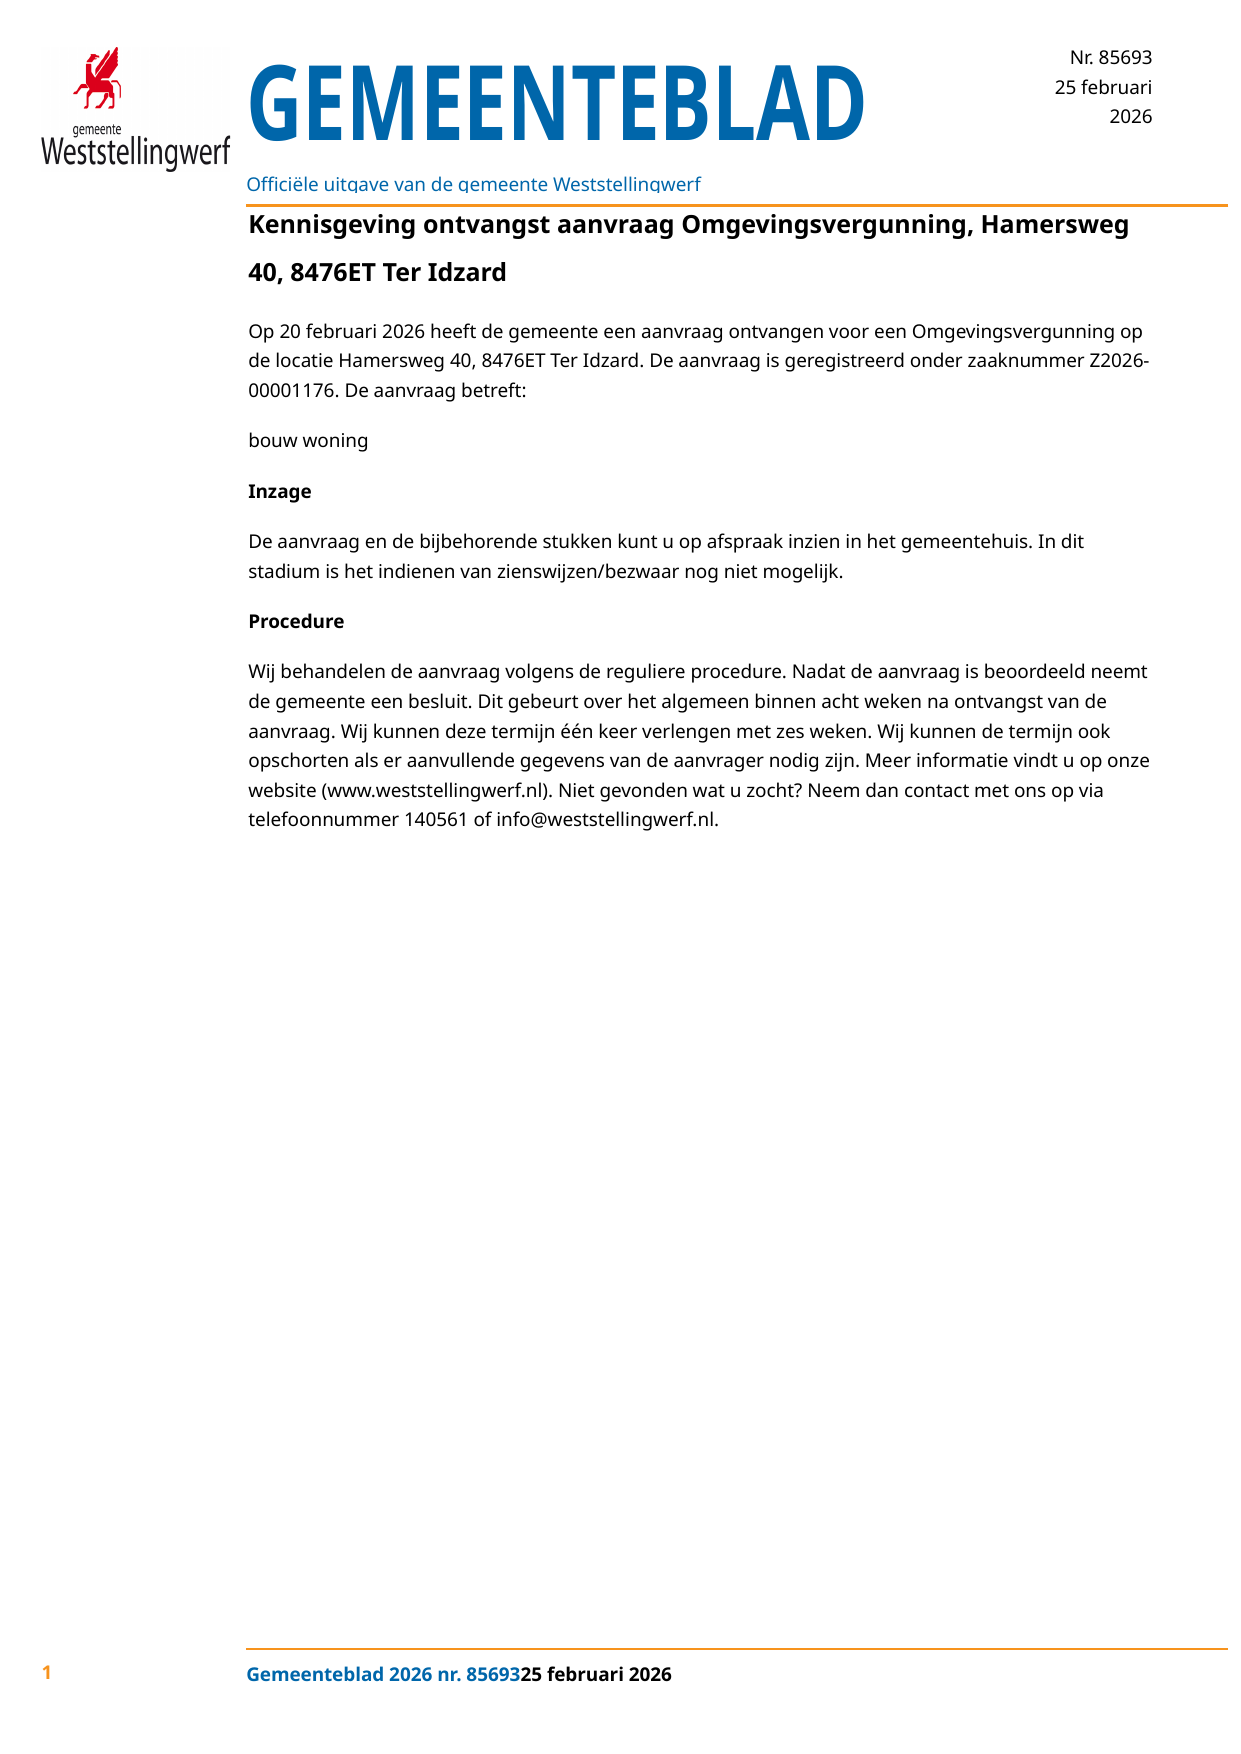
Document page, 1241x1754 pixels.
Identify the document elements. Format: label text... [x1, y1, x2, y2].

text Kennisgeving ontvangst aanvraag Omgevingsvergunning, Hamersweg 40, 8476ET Ter Idzard [248, 207, 1152, 288]
text Inzage [248, 478, 1152, 504]
text bouw woning [248, 427, 1152, 453]
text De aanvraag en de bijbehorende stukken kunt u op afspraak inzien in het gemeentehuis. In dit stadium is het indienen van zienswijzen/bezwaar nog niet mogelijk. [248, 528, 1152, 584]
text Op 20 februari 2026 heeft de gemeente een aanvraag ontvangen voor een Omgevingsvergunning op de locatie Hamersweg 40, 8476ET Ter Idzard. De aanvraag is geregistreerd onder zaaknummer Z2026-00001176. De aanvraag betreft: [248, 318, 1152, 403]
text Procedure [248, 608, 1152, 634]
text Wij behandelen de aanvraag volgens de reguliere procedure. Nadat de aanvraag is beoordeeld neemt de gemeente een besluit. Dit gebeurt over het algemeen binnen acht weken na ontvangst van de aanvraag. Wij kunnen deze termijn één keer verlengen met zes weken. Wij kunnen de termijn ook opschorten als er aanvullende gegevens van de aanvrager nodig zijn. Meer informatie vindt u op onze website (www.weststellingwerf.nl). Niet gevonden wat u zocht? Neem dan contact met ons op via telefoonnummer 140561 of info@weststellingwerf.nl. [248, 659, 1152, 832]
picture [41, 47, 231, 172]
